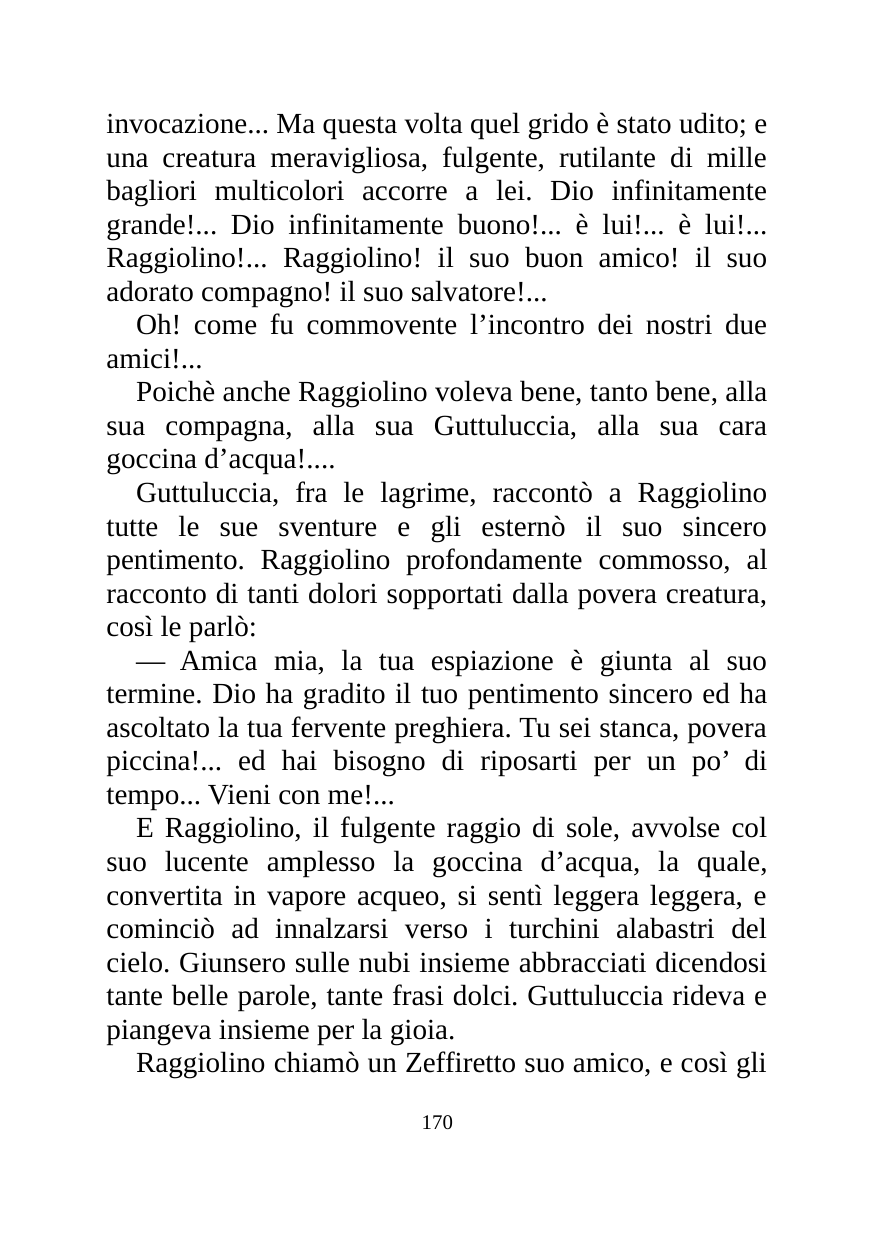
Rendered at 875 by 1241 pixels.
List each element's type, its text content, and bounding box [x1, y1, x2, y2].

text Guttuluccia, fra le lagrime, raccontò a Raggiolino tutte le sue sventure e gli esternò il suo sincero pentimento. Raggiolino profondamente commosso, al racconto di tanti dolori sopportati dalla povera creatura, così le parlò: [106, 475, 768, 643]
text invocazione... Ma questa volta quel grido è stato udito; e una creatura meravigliosa, fulgente, rutilante di mille bagliori multicolori accorre a lei. Dio infinitamente grande!... Dio infinitamente buono!... è lui!... è lui!... Raggiolino!... Raggiolino! il suo buon amico! il suo adorato compagno! il suo salvatore!... [106, 106, 768, 307]
text — Amica mia, la tua espiazione è giunta al suo termine. Dio ha gradito il tuo pentimento sincero ed ha ascoltato la tua fervente preghiera. Tu sei stanca, povera piccina!... ed hai bisogno di riposarti per un po’ di tempo... Vieni con me!... [106, 643, 768, 811]
text Poichè anche Raggiolino voleva bene, tanto bene, alla sua compagna, alla sua Guttuluccia, alla sua cara goccina d’acqua!.... [106, 374, 768, 475]
text Oh! come fu commovente l’incontro dei nostri due amici!... [106, 307, 768, 374]
text E Raggiolino, il fulgente raggio di sole, avvolse col suo lucente amplesso la goccina d’acqua, la quale, convertita in vapore acqueo, si sentì leggera leggera, e cominciò ad innalzarsi verso i turchini alabastri del cielo. Giunsero sulle nubi insieme abbracciati dicendosi tante belle parole, tante frasi dolci. Guttuluccia rideva e piangeva insieme per la gioia. [106, 811, 768, 1045]
text Raggiolino chiamò un Zeffiretto suo amico, e così gli [106, 1045, 768, 1079]
